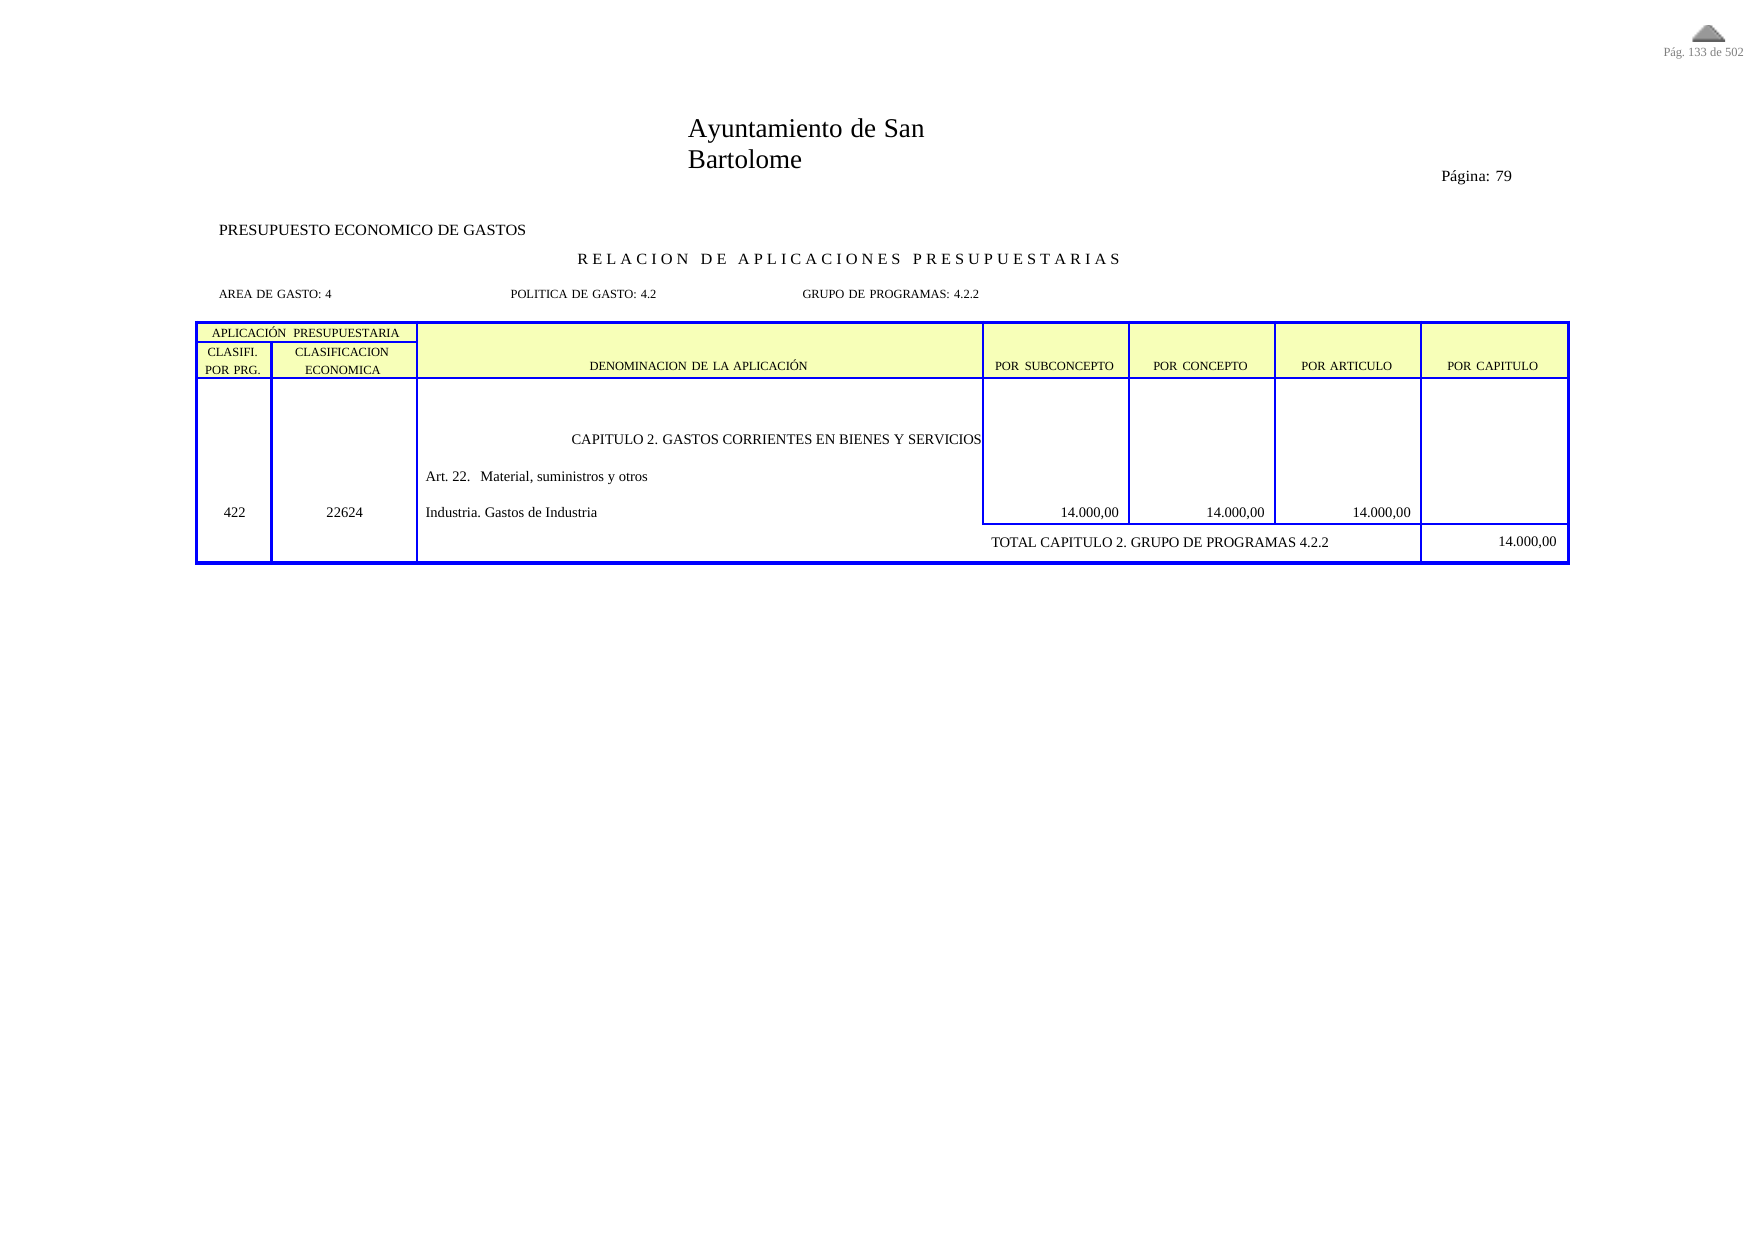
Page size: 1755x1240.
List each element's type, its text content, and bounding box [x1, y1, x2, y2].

subtitle Ayuntamiento de San Bartolome [688, 112, 1045, 174]
table_cell CLASIFICACION ECONOMICA [273, 343, 416, 377]
table_header POR SUBCONCEPTO [984, 324, 1128, 377]
table_cell 14.000,00 [1422, 525, 1567, 561]
text AREA DE GASTO: 4 POLITICA DE GASTO: 4.2 GRUPO DE PROGRAMAS: 4.2.2 [218, 286, 1754, 301]
table_header DENOMINACION DE LA APLICACIÓN [418, 324, 982, 377]
table_cell CAPITULO 2. GASTOS CORRIENTES EN BIENES Y SERVICIOS Art. 22. Material, suministros y otros Industria. Gastos de Industria [418, 379, 982, 523]
table_cell 14.000,00 [1130, 379, 1274, 523]
table_cell 422 [198, 379, 270, 561]
table_header APLICACIÓN PRESUPUESTARIA [198, 324, 416, 341]
table_cell 22624 [273, 379, 416, 561]
table_cell [1422, 379, 1567, 523]
text R E L A C I O N D E A P L I C A C I O N E S P R E S U P U E S T A R I A S [577, 250, 1754, 268]
table_cell 14.000,00 [984, 379, 1128, 523]
picture [1691, 25, 1726, 42]
table_header POR ARTICULO [1276, 324, 1420, 377]
table_cell 14.000,00 [1276, 379, 1420, 523]
table_cell CLASIFI. POR PRG. [198, 343, 270, 377]
table_header POR CONCEPTO [1130, 324, 1274, 377]
text Página: 79 [1439, 166, 1514, 184]
table_cell TOTAL CAPITULO 2. GRUPO DE PROGRAMAS 4.2.2 [418, 523, 1420, 561]
text PRESUPUESTO ECONOMICO DE GASTOS [218, 221, 528, 239]
table_header POR CAPITULO [1422, 324, 1567, 377]
